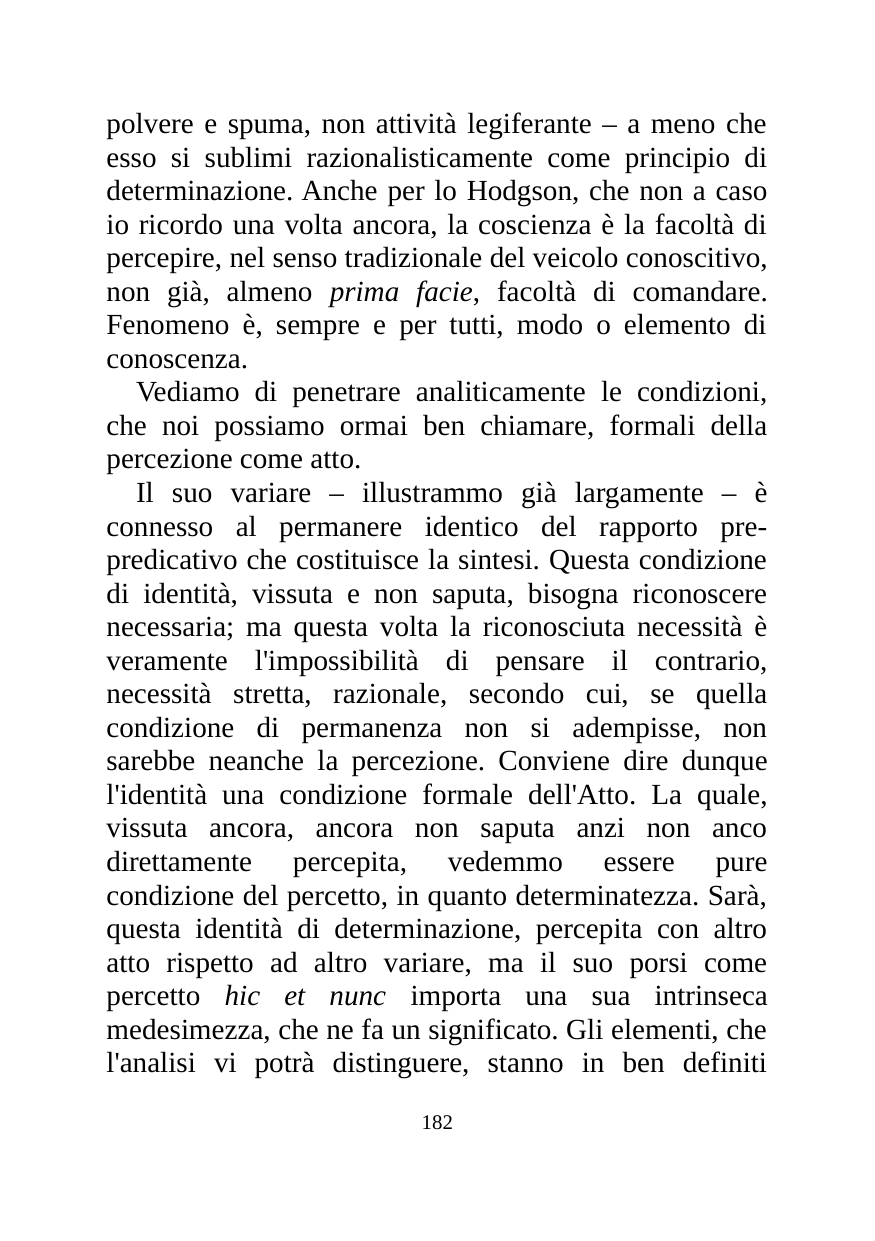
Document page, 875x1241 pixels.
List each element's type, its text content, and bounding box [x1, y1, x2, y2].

text Vediamo di penetrare analiticamente le condizioni, che noi possiamo ormai ben chiamare, formali della percezione come atto. [106, 374, 768, 475]
text polvere e spuma, non attività legiferante – a meno che esso si sublimi razionalisticamente come principio di determinazione. Anche per lo Hodgson, che non a caso io ricordo una volta ancora, la coscienza è la facoltà di percepire, nel senso tradizionale del veicolo conoscitivo, non già, almeno prima facie, facoltà di comandare. Fenomeno è, sempre e per tutti, modo o elemento di conoscenza. [106, 106, 768, 374]
text Il suo variare – illustrammo già largamente – è connesso al permanere identico del rapporto pre-predicativo che costituisce la sintesi. Questa condizione di identità, vissuta e non saputa, bisogna riconoscere necessaria; ma questa volta la riconosciuta necessità è veramente l'impossibilità di pensare il contrario, necessità stretta, razionale, secondo cui, se quella condizione di permanenza non si adempisse, non sarebbe neanche la percezione. Conviene dire dunque l'identità una condizione formale dell'Atto. La quale, vissuta ancora, ancora non saputa anzi non anco direttamente percepita, vedemmo essere pure condizione del percetto, in quanto determinatezza. Sarà, questa identità di determinazione, percepita con altro atto rispetto ad altro variare, ma il suo porsi come percetto hic et nunc importa una sua intrinseca medesimezza, che ne fa un significato. Gli elementi, che l'analisi vi potrà distinguere, stanno in ben definiti [106, 475, 768, 1079]
